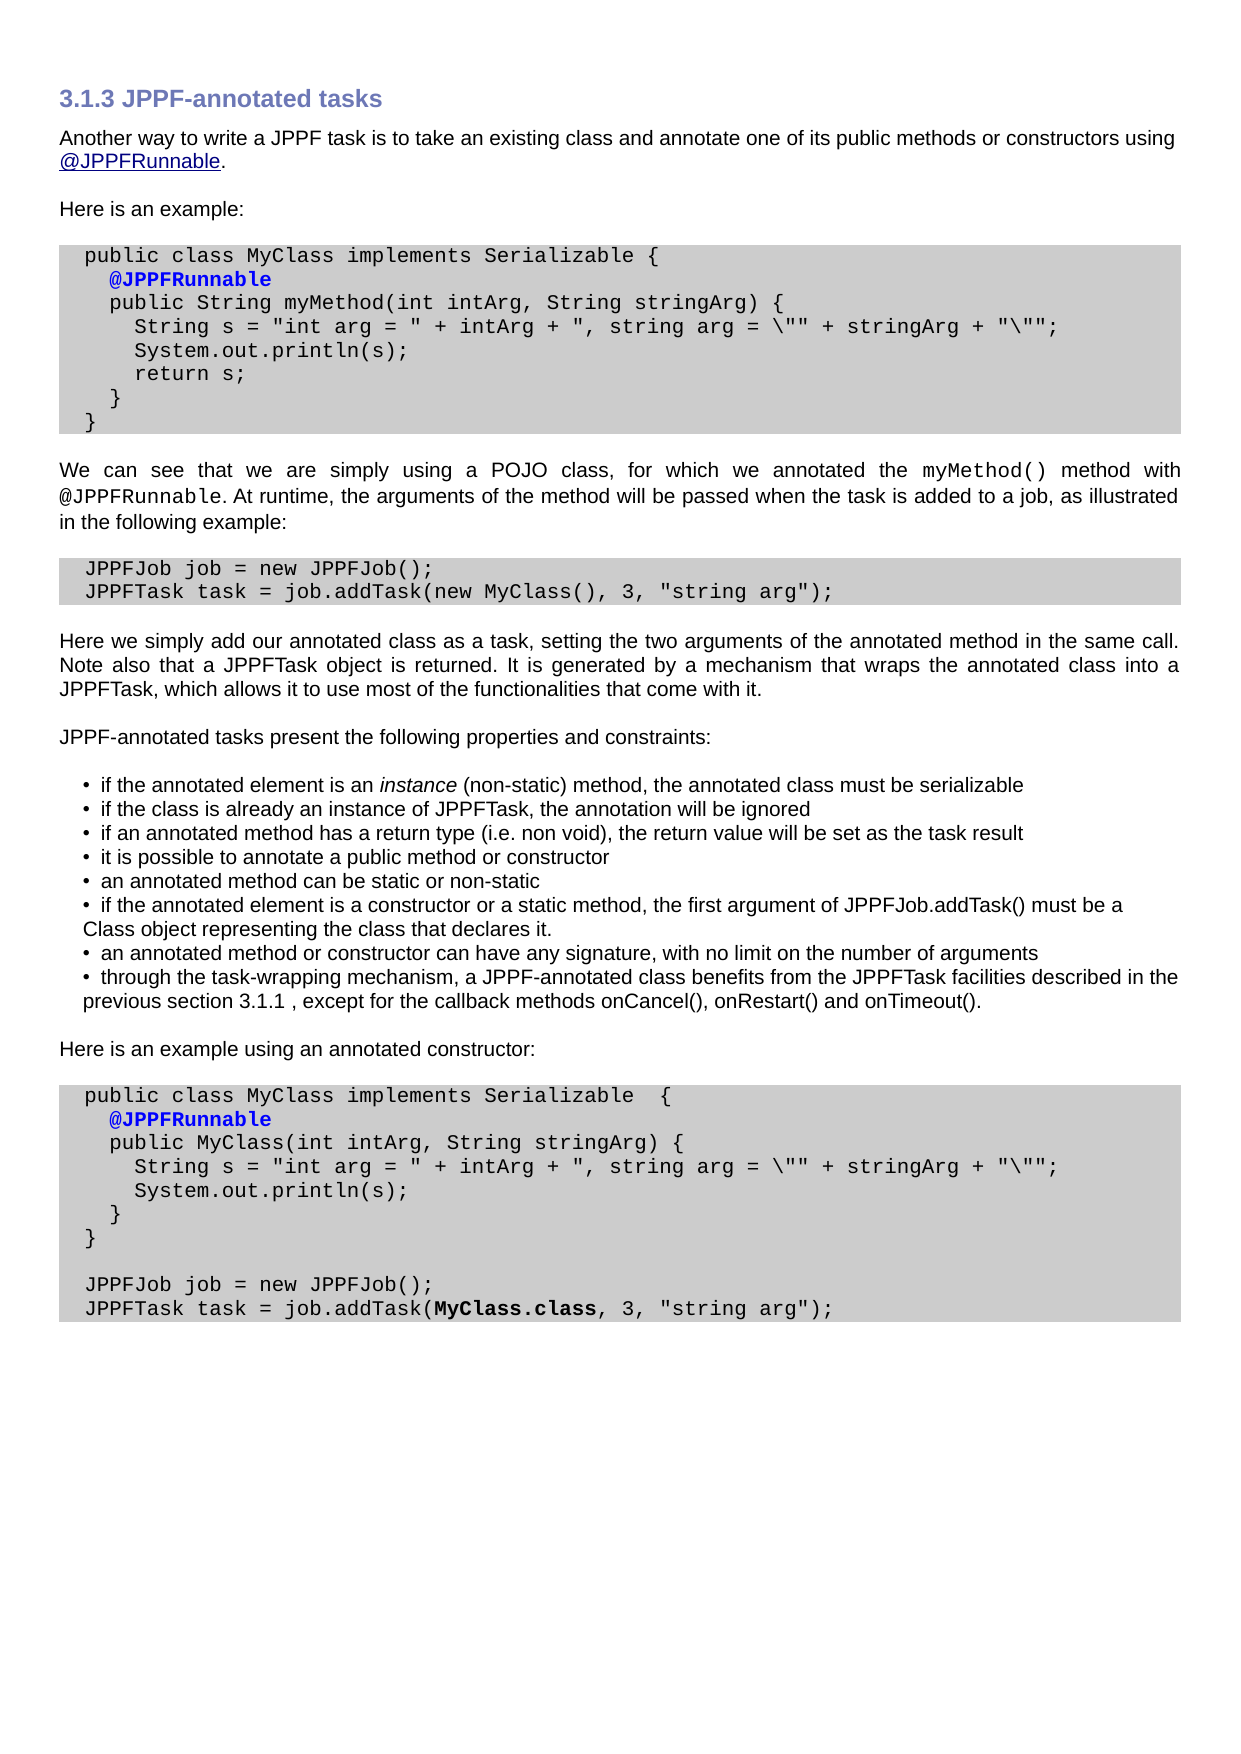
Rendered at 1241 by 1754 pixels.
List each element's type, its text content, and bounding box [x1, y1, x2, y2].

text return s; [59, 363, 1181, 387]
text We can see that we are simply using a POJO class, for which we annotated the myMethod() method with @JPPFRunnable. At runtime, the arguments of the method will be passed when the task is added to a job, as illustrated in the following example: [59, 458, 1181, 534]
list an annotated method can be static or non-static [83, 869, 1181, 893]
text JPPFJob job = new JPPFJob(); [59, 558, 1181, 581]
list if the class is already an instance of JPPFTask, the annotation will be ignored [83, 797, 1181, 821]
text Here is an example: [59, 197, 1181, 221]
text Here we simply add our annotated class as a task, setting the two arguments of the annotated method in the same call. Note also that a JPPFTask object is returned. It is generated by a mechanism that wraps the annotated class into a JPPFTask, which allows it to use most of the functionalities that come with it. [59, 629, 1181, 701]
text System.out.println(s); [59, 1180, 1181, 1203]
text @JPPFRunnable [59, 269, 1181, 292]
list an annotated method or constructor can have any signature, with no limit on the number of arguments [83, 941, 1181, 965]
subtitle JPPF-annotated tasks [59, 84, 1181, 113]
text JPPFTask task = job.addTask(MyClass.class, 3, "string arg"); [59, 1298, 1181, 1322]
text JPPFJob job = new JPPFJob(); [59, 1274, 1181, 1298]
text public class MyClass implements Serializable { [59, 245, 1181, 269]
list if an annotated method has a return type (i.e. non void), the return value will be set as the task result [83, 821, 1181, 845]
text public MyClass(int intArg, String stringArg) { [59, 1132, 1181, 1156]
text JPPF-annotated tasks present the following properties and constraints: [59, 725, 1181, 749]
text Another way to write a JPPF task is to take an existing class and annotate one of its public methods or constructors using @JPPFRunnable. [59, 125, 1181, 173]
text } [59, 1203, 1181, 1227]
text System.out.println(s); [59, 340, 1181, 363]
text } [59, 387, 1181, 411]
text @JPPFRunnable [59, 1109, 1181, 1132]
list if the annotated element is an instance (non-static) method, the annotated class must be serializable [83, 773, 1181, 797]
list if the annotated element is a constructor or a static method, the first argument of JPPFJob.addTask() must be a Class object representing the class that declares it. [83, 893, 1181, 941]
text } [59, 411, 1181, 434]
list through the task-wrapping mechanism, a JPPF-annotated class benefits from the JPPFTask facilities described in the previous section 3.1.1 , except for the callback methods onCancel(), onRestart() and onTimeout(). [83, 965, 1181, 1013]
list it is possible to annotate a public method or constructor [83, 845, 1181, 869]
text String s = "int arg = " + intArg + ", string arg = \"" + stringArg + "\""; [59, 1156, 1181, 1180]
text Here is an example using an annotated constructor: [59, 1037, 1181, 1061]
text String s = "int arg = " + intArg + ", string arg = \"" + stringArg + "\""; [59, 316, 1181, 340]
text public String myMethod(int intArg, String stringArg) { [59, 292, 1181, 316]
text JPPFTask task = job.addTask(new MyClass(), 3, "string arg"); [59, 581, 1181, 605]
text } [59, 1227, 1181, 1251]
text public class MyClass implements Serializable { [59, 1085, 1181, 1109]
